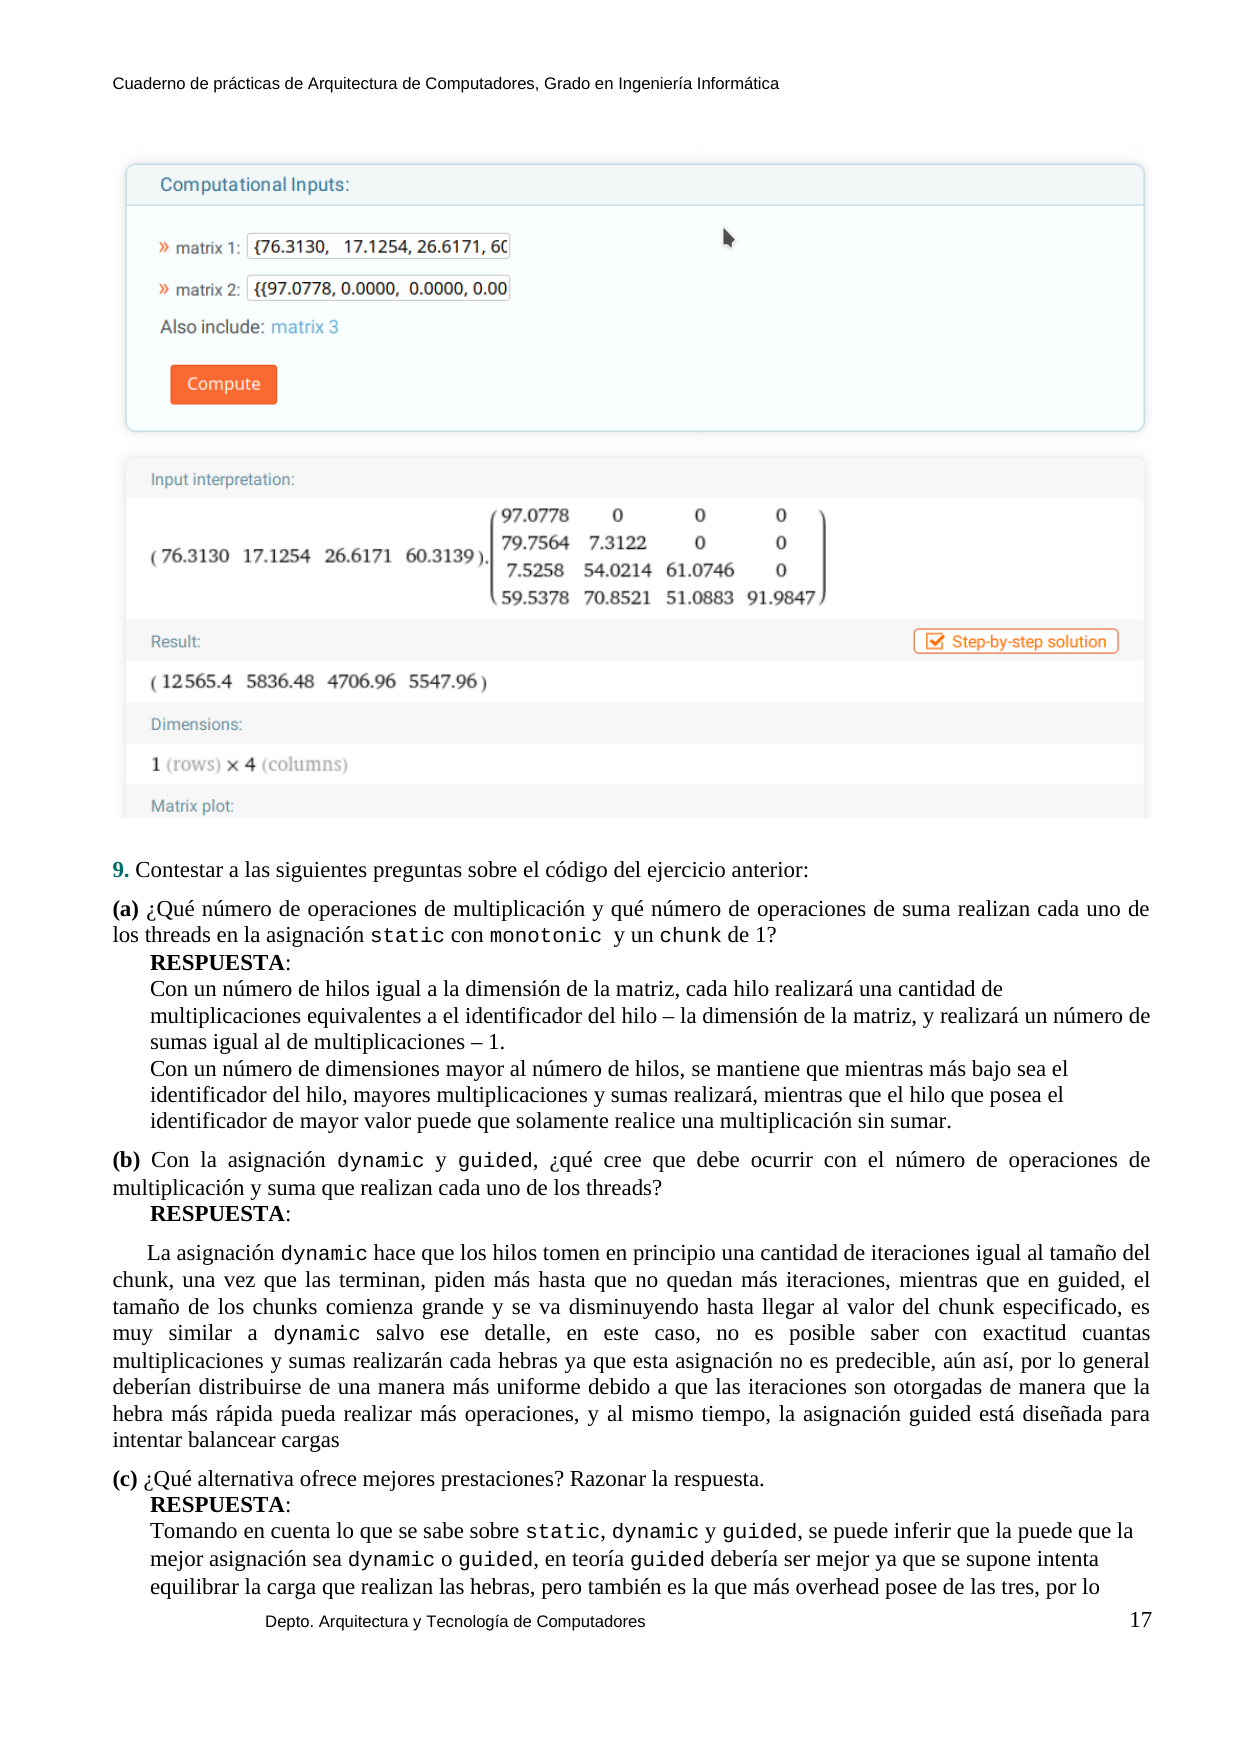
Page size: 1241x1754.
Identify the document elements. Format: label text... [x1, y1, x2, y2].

list 9. Contestar a las siguientes preguntas sobre el código del ejercicio anterior: [112, 856, 1152, 883]
text Con un número de dimensiones mayor al número de hilos, se mantiene que mientras más bajo sea el identificador del hilo, mayores multiplicaciones y sumas realizará, mientras que el hilo que posea el identificador de mayor valor puede que solamente realice una multiplicación sin sumar. [150, 1054, 1152, 1134]
text RESPUESTA: [150, 949, 1152, 976]
list La asignación dynamic hace que los hilos tomen en principio una cantidad de iteraciones igual al tamaño del chunk, una vez que las terminan, piden más hasta que no quedan más iteraciones, mientras que en guided, el tamaño de los chunks comienza grande y se va disminuyendo hasta llegar al valor del chunk especificado, es muy similar a dynamic salvo ese detalle, en este caso, no es posible saber con exactitud cuantas multiplicaciones y sumas realizarán cada hebras ya que esta asignación no es predecible, aún así, por lo general deberían distribuirse de una manera más uniforme debido a que las iteraciones son otorgadas de manera que la hebra más rápida pueda realizar más operaciones, y al mismo tiempo, la asignación guided está diseñada para intentar balancear cargas [112, 1239, 1152, 1452]
list (a) ¿Qué número de operaciones de multiplicación y qué número de operaciones de suma realizan cada uno de los threads en la asignación static con monotonic y un chunk de 1? [112, 895, 1152, 949]
list (b) Con la asignación dynamic y guided, ¿qué cree que debe ocurrir con el número de operaciones de multiplicación y suma que realizan cada uno de los threads? [112, 1146, 1152, 1200]
text Tomando en cuenta lo que se sabe sobre static, dynamic y guided, se puede inferir que la puede que la mejor asignación sea dynamic o guided, en teoría guided debería ser mejor ya que se supone intenta equilibrar la carga que realizan las hebras, pero también es la que más overhead posee de las tres, por lo [150, 1517, 1152, 1599]
list (c) ¿Qué alternativa ofrece mejores prestaciones? Razonar la respuesta. [112, 1465, 1152, 1491]
text RESPUESTA: [150, 1200, 1152, 1226]
picture [112, 147, 1152, 818]
text Con un número de hilos igual a la dimensión de la matriz, cada hilo realizará una cantidad de multiplicaciones equivalentes a el identificador del hilo – la dimensión de la matriz, y realizará un número de sumas igual al de multiplicaciones – 1. [150, 976, 1152, 1054]
text RESPUESTA: [150, 1491, 1152, 1517]
